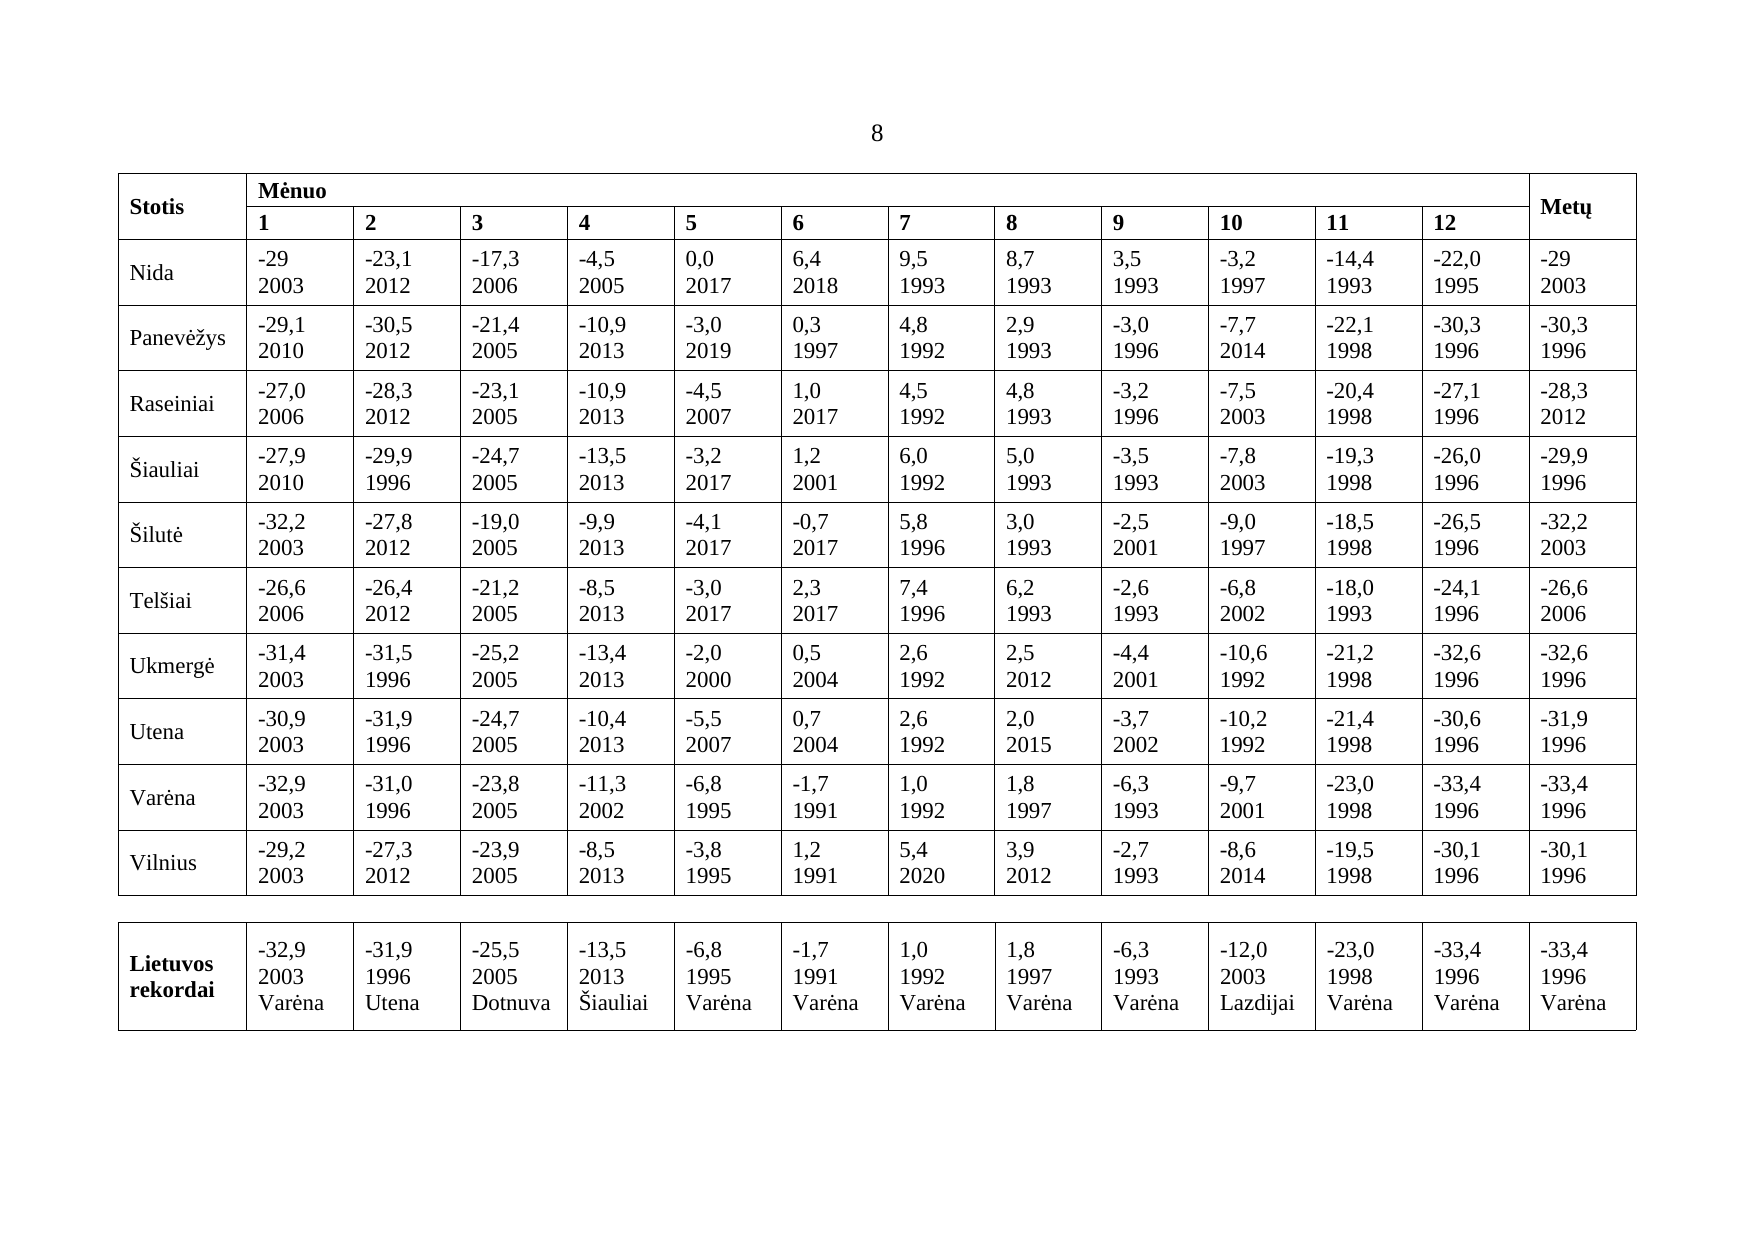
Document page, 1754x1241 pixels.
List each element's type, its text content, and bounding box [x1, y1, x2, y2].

table_cell -27,8 2012 [354, 503, 460, 567]
table_cell 3,0 1993 [995, 503, 1101, 567]
table_cell 7,4 1996 [889, 568, 994, 633]
table_cell -10,2 1992 [1209, 699, 1315, 764]
table_cell -32,9 2003 [247, 765, 353, 829]
table_header Mėnuo [247, 174, 1529, 206]
table_cell -3,0 2017 [675, 568, 781, 633]
table_cell -26,0 1996 [1423, 437, 1529, 501]
table_header -25,5 2005 Dotnuva [461, 923, 567, 1029]
table_cell -19,3 1998 [1316, 437, 1422, 501]
table_cell -23,8 2005 [461, 765, 567, 829]
table_cell -6,8 2002 [1209, 568, 1315, 633]
table_cell 0,7 2004 [782, 699, 888, 764]
table_cell -7,8 2003 [1209, 437, 1315, 501]
table_cell -21,4 2005 [461, 306, 567, 370]
table_cell -22,0 1995 [1423, 240, 1529, 304]
table_cell -28,3 2012 [1530, 371, 1636, 436]
table_cell -30,5 2012 [354, 306, 460, 370]
table_cell -26,5 1996 [1423, 503, 1529, 567]
table_cell 2,0 2015 [995, 699, 1101, 764]
table_cell -3,2 1996 [1102, 371, 1208, 436]
table_cell 2,5 2012 [995, 634, 1101, 698]
table_cell -31,9 1996 [1530, 699, 1636, 764]
table_cell -29,1 2010 [247, 306, 353, 370]
table_header -33,4 1996 Varėna [1530, 923, 1636, 1029]
table_cell -27,3 2012 [354, 831, 460, 895]
table_cell -33,4 1996 [1530, 765, 1636, 829]
table_cell Raseiniai [119, 371, 246, 436]
table_cell Šiauliai [119, 437, 246, 501]
table_cell Šilutė [119, 503, 246, 567]
table_cell -21,4 1998 [1316, 699, 1422, 764]
table_cell 1,0 2017 [782, 371, 888, 436]
table_cell -8,5 2013 [568, 568, 674, 633]
table_cell -27,0 2006 [247, 371, 353, 436]
table_cell -32,6 1996 [1530, 634, 1636, 698]
table_cell 4,5 1992 [889, 371, 994, 436]
table_cell 8 [995, 207, 1101, 239]
table_cell -23,0 1998 [1316, 765, 1422, 829]
table_cell -33,4 1996 [1423, 765, 1529, 829]
table_cell -3,8 1995 [675, 831, 781, 895]
table_cell 1 [247, 207, 353, 239]
table_header 1,0 1992 Varėna [889, 923, 995, 1029]
table_cell -3,2 2017 [675, 437, 781, 501]
table_cell -25,2 2005 [461, 634, 567, 698]
table_cell 1,2 1991 [782, 831, 888, 895]
table_header -23,0 1998 Varėna [1316, 923, 1422, 1029]
table_cell 3,5 1993 [1102, 240, 1208, 304]
table_cell -13,5 2013 [568, 437, 674, 501]
table_cell 2,9 1993 [995, 306, 1101, 370]
table_cell 2,6 1992 [889, 634, 994, 698]
table_header -31,9 1996 Utena [354, 923, 460, 1029]
table_cell -0,7 2017 [782, 503, 888, 567]
table_cell -11,3 2002 [568, 765, 674, 829]
table_cell 4 [568, 207, 674, 239]
table_cell -2,5 2001 [1102, 503, 1208, 567]
table_cell 6,4 2018 [782, 240, 888, 304]
table_cell -24,1 1996 [1423, 568, 1529, 633]
table_header Lietuvos rekordai [119, 923, 246, 1029]
table_cell -18,5 1998 [1316, 503, 1422, 567]
table_cell Telšiai [119, 568, 246, 633]
table_cell -10,4 2013 [568, 699, 674, 764]
table_cell -26,6 2006 [1530, 568, 1636, 633]
table_cell -10,6 1992 [1209, 634, 1315, 698]
table_cell -9,9 2013 [568, 503, 674, 567]
table_cell -30,9 2003 [247, 699, 353, 764]
table_cell -5,5 2007 [675, 699, 781, 764]
table_cell -10,9 2013 [568, 371, 674, 436]
table_cell -30,1 1996 [1423, 831, 1529, 895]
table_cell -4,4 2001 [1102, 634, 1208, 698]
table_cell -30,1 1996 [1530, 831, 1636, 895]
table_cell -29,9 1996 [354, 437, 460, 501]
table_cell 5,0 1993 [995, 437, 1101, 501]
table_cell -10,9 2013 [568, 306, 674, 370]
table_cell -1,7 1991 [782, 765, 888, 829]
table_cell Panevėžys [119, 306, 246, 370]
table_header Metų [1530, 174, 1636, 239]
table_cell -3,2 1997 [1209, 240, 1315, 304]
table_cell -18,0 1993 [1316, 568, 1422, 633]
table_cell -31,4 2003 [247, 634, 353, 698]
table_cell Utena [119, 699, 246, 764]
table_cell 3 [461, 207, 567, 239]
table_header -12,0 2003 Lazdijai [1209, 923, 1315, 1029]
table_cell -19,0 2005 [461, 503, 567, 567]
table_header Stotis [119, 174, 246, 239]
table_header -13,5 2013 Šiauliai [568, 923, 674, 1029]
table_cell -13,4 2013 [568, 634, 674, 698]
table_cell 4,8 1992 [889, 306, 994, 370]
table_cell -21,2 2005 [461, 568, 567, 633]
table_cell 6,2 1993 [995, 568, 1101, 633]
table_cell 1,2 2001 [782, 437, 888, 501]
table_cell -26,6 2006 [247, 568, 353, 633]
table_cell -4,5 2007 [675, 371, 781, 436]
table_cell 1,8 1997 [995, 765, 1101, 829]
table_cell 9,5 1993 [889, 240, 994, 304]
table_cell -26,4 2012 [354, 568, 460, 633]
table_cell 0,0 2017 [675, 240, 781, 304]
table_cell -29 2003 [247, 240, 353, 304]
table_cell -32,2 2003 [1530, 503, 1636, 567]
table_cell -14,4 1993 [1316, 240, 1422, 304]
table_cell 2,3 2017 [782, 568, 888, 633]
table_cell -6,3 1993 [1102, 765, 1208, 829]
table_cell -21,2 1998 [1316, 634, 1422, 698]
table_cell -9,0 1997 [1209, 503, 1315, 567]
table_cell 12 [1423, 207, 1529, 239]
table_cell -3,5 1993 [1102, 437, 1208, 501]
table_cell 8,7 1993 [995, 240, 1101, 304]
table_cell Varėna [119, 765, 246, 829]
table_cell -24,7 2005 [461, 437, 567, 501]
table_cell 2 [354, 207, 460, 239]
table_cell -30,3 1996 [1530, 306, 1636, 370]
table_cell 4,8 1993 [995, 371, 1101, 436]
table_cell -7,7 2014 [1209, 306, 1315, 370]
table_cell 3,9 2012 [995, 831, 1101, 895]
table_cell -31,5 1996 [354, 634, 460, 698]
table_cell -3,0 1996 [1102, 306, 1208, 370]
table_cell -3,7 2002 [1102, 699, 1208, 764]
table_cell Vilnius [119, 831, 246, 895]
table_cell -4,1 2017 [675, 503, 781, 567]
table_cell -2,0 2000 [675, 634, 781, 698]
table_cell -32,2 2003 [247, 503, 353, 567]
table_cell -2,6 1993 [1102, 568, 1208, 633]
table_cell -23,9 2005 [461, 831, 567, 895]
table_cell -6,8 1995 [675, 765, 781, 829]
table_cell -7,5 2003 [1209, 371, 1315, 436]
table_cell 5,4 2020 [889, 831, 994, 895]
table_cell -32,6 1996 [1423, 634, 1529, 698]
table_cell -22,1 1998 [1316, 306, 1422, 370]
table_cell -29 2003 [1530, 240, 1636, 304]
table_header -32,9 2003 Varėna [247, 923, 353, 1029]
table_cell -30,6 1996 [1423, 699, 1529, 764]
table_cell -28,3 2012 [354, 371, 460, 436]
table_cell 0,5 2004 [782, 634, 888, 698]
table_cell Nida [119, 240, 246, 304]
table_cell -3,0 2019 [675, 306, 781, 370]
table_cell -27,9 2010 [247, 437, 353, 501]
table_header -6,8 1995 Varėna [675, 923, 781, 1029]
table_cell -9,7 2001 [1209, 765, 1315, 829]
table_cell 6 [782, 207, 888, 239]
table_cell 11 [1316, 207, 1422, 239]
table_cell 5 [675, 207, 781, 239]
table_cell -2,7 1993 [1102, 831, 1208, 895]
table_header 1,8 1997 Varėna [996, 923, 1101, 1029]
table_cell 7 [889, 207, 994, 239]
table_header -33,4 1996 Varėna [1423, 923, 1529, 1029]
table_header -6,3 1993 Varėna [1102, 923, 1208, 1029]
table_cell 6,0 1992 [889, 437, 994, 501]
table_cell -20,4 1998 [1316, 371, 1422, 436]
table_cell -31,9 1996 [354, 699, 460, 764]
table_header -1,7 1991 Varėna [782, 923, 888, 1029]
table_cell 5,8 1996 [889, 503, 994, 567]
table_cell 10 [1209, 207, 1315, 239]
table_cell -23,1 2005 [461, 371, 567, 436]
table_cell 0,3 1997 [782, 306, 888, 370]
table_cell -24,7 2005 [461, 699, 567, 764]
table_cell -23,1 2012 [354, 240, 460, 304]
table_cell -27,1 1996 [1423, 371, 1529, 436]
table_cell -4,5 2005 [568, 240, 674, 304]
table_cell Ukmergė [119, 634, 246, 698]
table_cell -8,6 2014 [1209, 831, 1315, 895]
table_cell -19,5 1998 [1316, 831, 1422, 895]
table_cell -17,3 2006 [461, 240, 567, 304]
table_cell 1,0 1992 [889, 765, 994, 829]
table_cell -29,9 1996 [1530, 437, 1636, 501]
table_cell -29,2 2003 [247, 831, 353, 895]
table_cell 9 [1102, 207, 1208, 239]
table_cell -8,5 2013 [568, 831, 674, 895]
table_cell 2,6 1992 [889, 699, 994, 764]
table_cell -30,3 1996 [1423, 306, 1529, 370]
table_cell -31,0 1996 [354, 765, 460, 829]
